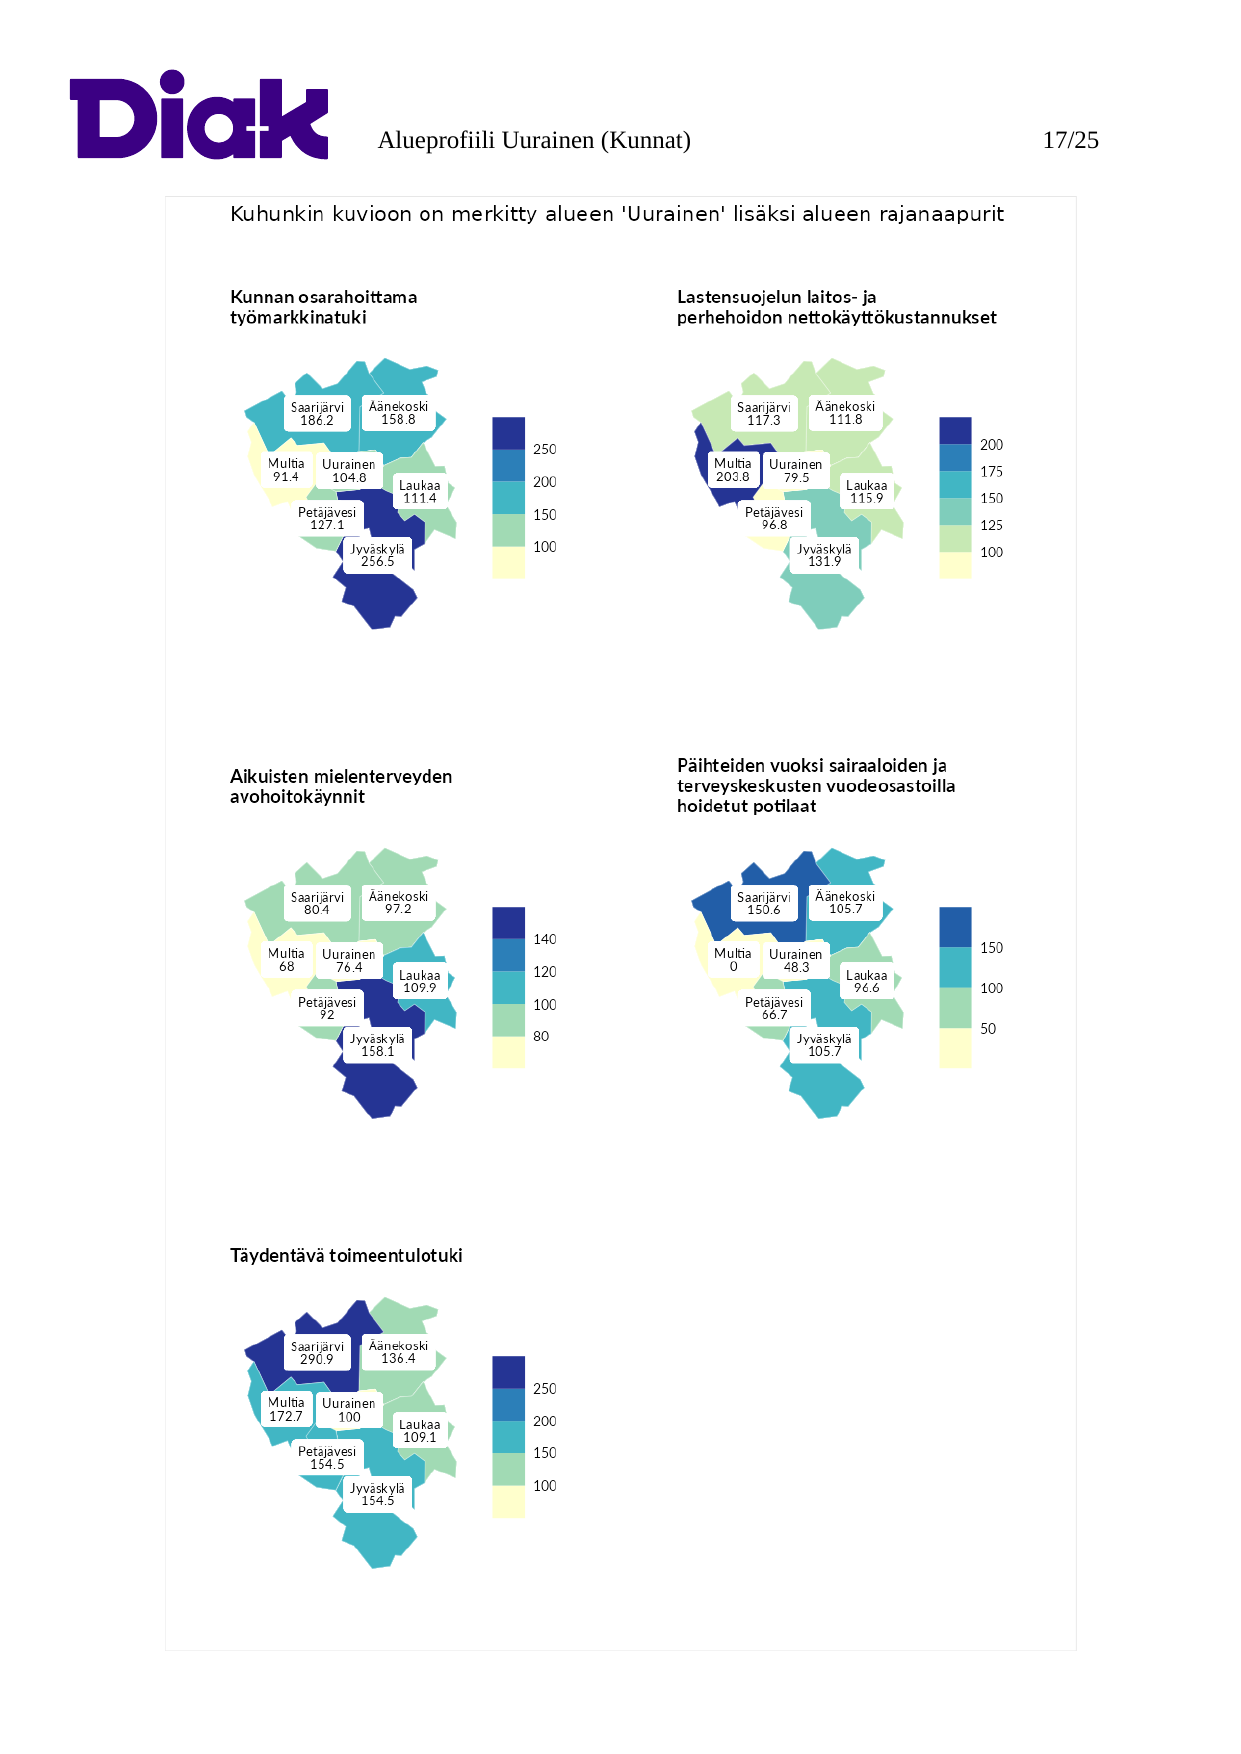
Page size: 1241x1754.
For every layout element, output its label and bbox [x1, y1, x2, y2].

picture [61, 196, 1179, 1651]
